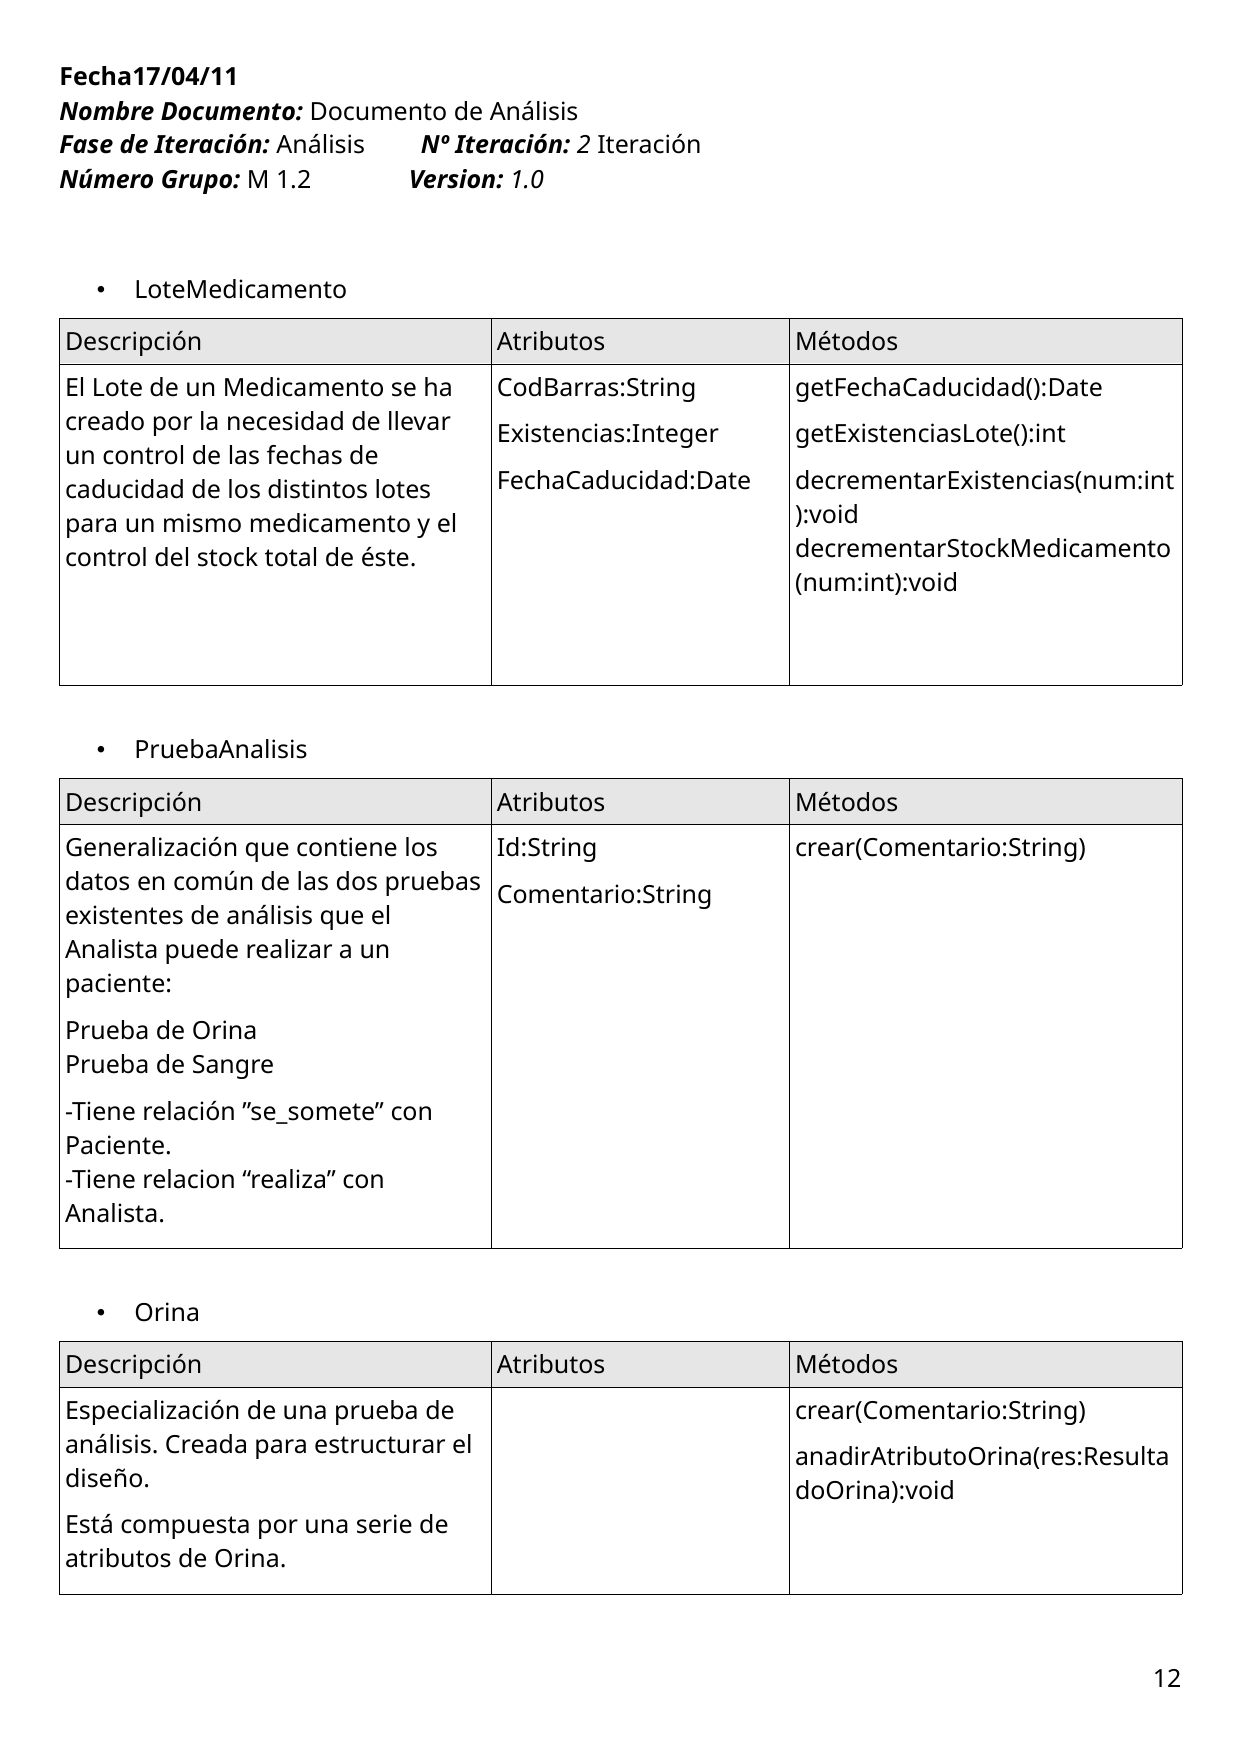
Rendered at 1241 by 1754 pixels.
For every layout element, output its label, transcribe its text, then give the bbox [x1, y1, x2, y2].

table_cell getFechaCaducidad():Date getExistenciasLote():int decrementarExistencias(num:int):void decrementarStockMedicamento(num:int):void [790, 365, 1182, 685]
table_cell El Lote de un Medicamento se ha creado por la necesidad de llevar un control de las fechas de caducidad de los distintos lotes para un mismo medicamento y el control del stock total de éste. [60, 365, 491, 685]
table_header Descripción [60, 319, 491, 363]
table_header Atributos [492, 779, 789, 824]
table_header Descripción [60, 779, 491, 824]
table_header Atributos [492, 1342, 789, 1387]
table_cell crear(Comentario:String) [790, 825, 1182, 1248]
list Orina [97, 1294, 1181, 1328]
table_header Atributos [492, 319, 789, 363]
table_header Descripción [60, 1342, 491, 1387]
table_header Métodos [790, 1342, 1182, 1387]
table_header Métodos [790, 319, 1182, 363]
table_cell Especialización de una prueba de análisis. Creada para estructurar el diseño. Está compuesta por una serie de atributos de Orina. [60, 1388, 491, 1593]
table_cell crear(Comentario:String) anadirAtributoOrina(res:ResultadoOrina):void [790, 1388, 1182, 1593]
table_cell [492, 1388, 789, 1593]
table_cell Generalización que contiene los datos en común de las dos pruebas existentes de análisis que el Analista puede realizar a un paciente: Prueba de Orina Prueba de Sangre -Tiene relación ”se_somete” con Paciente. -Tiene relacion “realiza” con Analista. [60, 825, 491, 1248]
list LoteMedicamento [97, 271, 1181, 305]
table_header Métodos [790, 779, 1182, 824]
table_cell Id:String Comentario:String [492, 825, 789, 1248]
list PruebaAnalisis [97, 732, 1181, 766]
table_cell CodBarras:String Existencias:Integer FechaCaducidad:Date [492, 365, 789, 685]
